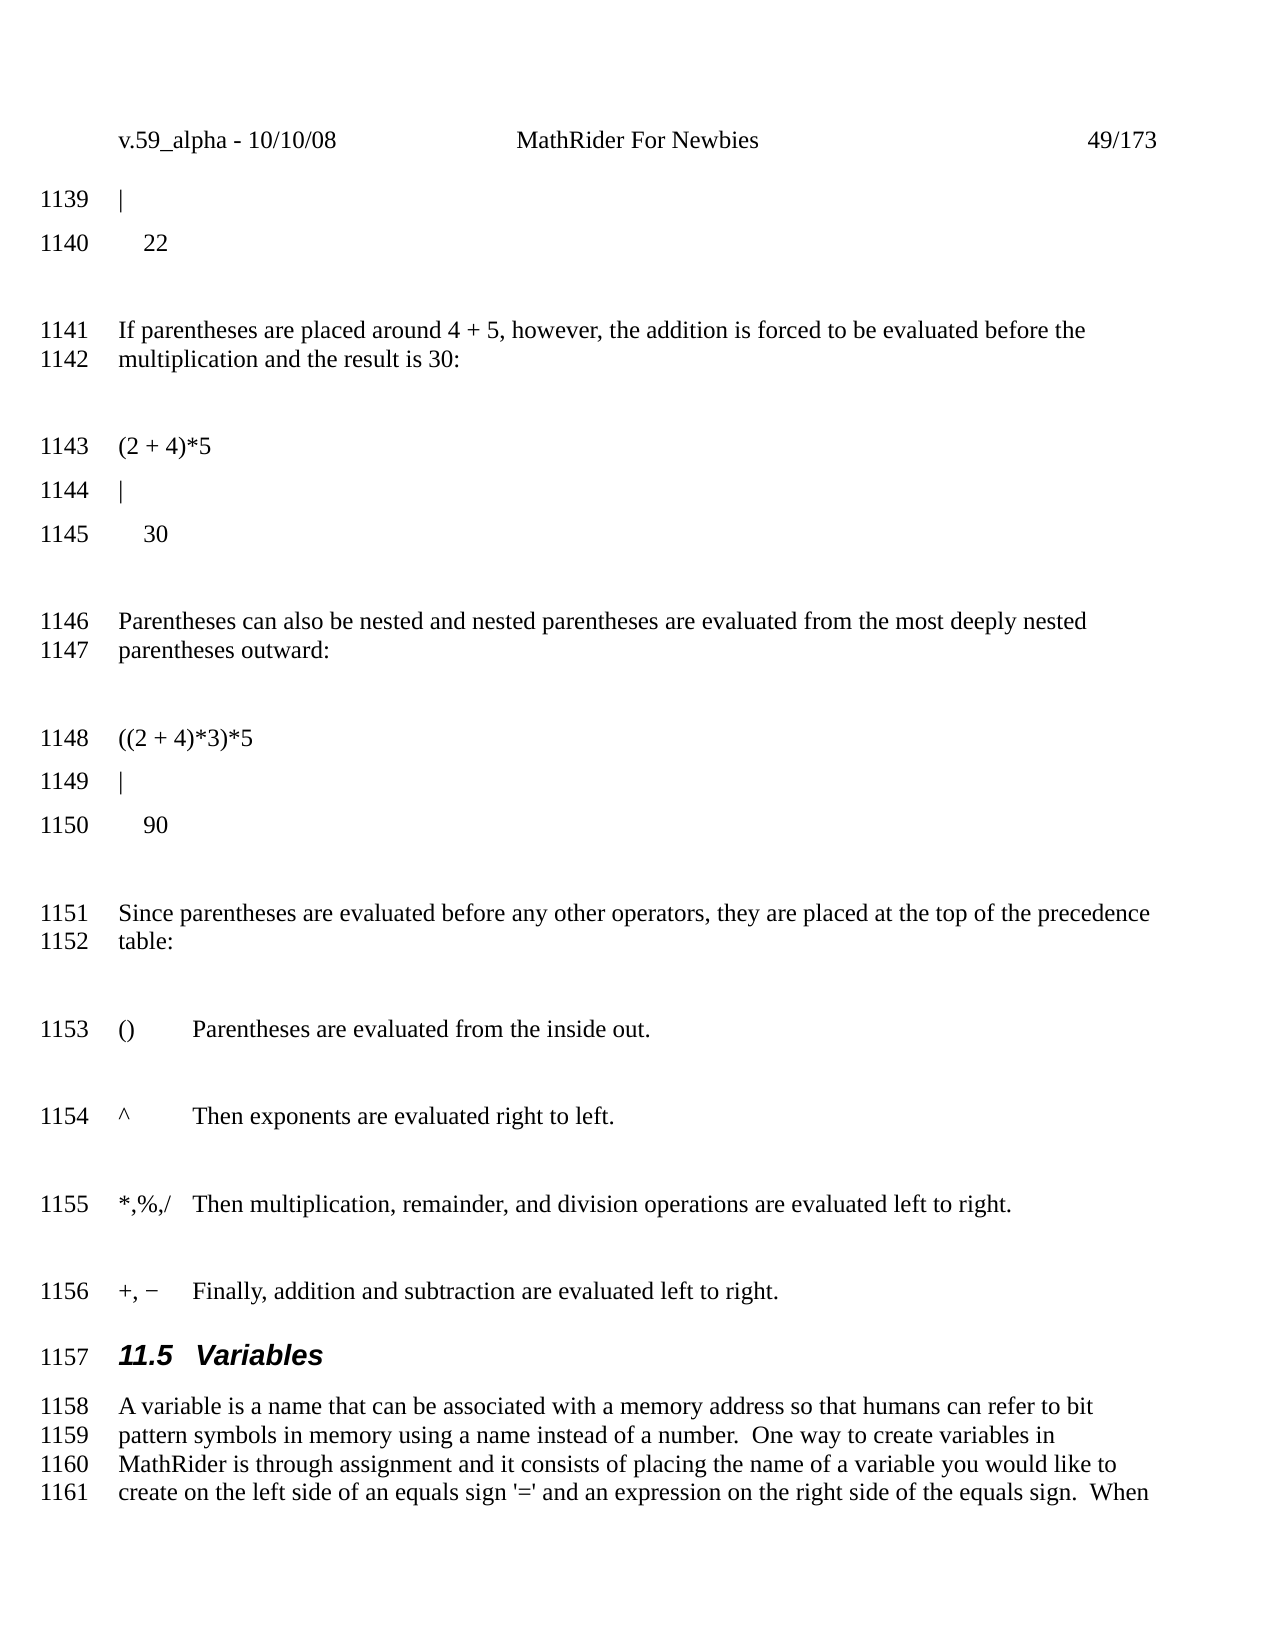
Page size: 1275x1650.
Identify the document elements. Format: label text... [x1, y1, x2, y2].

text | [118, 766, 1157, 795]
text *,%,/ Then multiplication, remainder, and division operations are evaluated left to right. [118, 1189, 1157, 1218]
text Parentheses can also be nested and nested parentheses are evaluated from the most deeply nested parentheses outward: [118, 606, 1157, 664]
text () Parentheses are evaluated from the inside out. [118, 1014, 1157, 1043]
text If parentheses are placed around 4 + 5, however, the addition is forced to be evaluated before the multiplication and the result is 30: [118, 315, 1157, 373]
text 90 [118, 810, 1157, 839]
text 22 [118, 228, 1157, 256]
text A variable is a name that can be associated with a memory address so that humans can refer to bit pattern symbols in memory using a name instead of a number. One way to create variables in MathRider is through assignment and it consists of placing the name of a variable you would like to create on the left side of an equals sign '=' and an expression on the right side of the equals sign. When [118, 1391, 1157, 1506]
text 30 [118, 519, 1157, 548]
text | [118, 475, 1157, 504]
text +, − Finally, addition and subtraction are evaluated left to right. [118, 1276, 1157, 1305]
text Since parentheses are evaluated before any other operators, they are placed at the top of the precedence table: [118, 898, 1157, 955]
text ((2 + 4)*3)*5 [118, 723, 1157, 751]
text | [118, 184, 1157, 213]
text ^ Then exponents are evaluated right to left. [118, 1101, 1157, 1130]
text (2 + 4)*5 [118, 431, 1157, 460]
subtitle Variables [118, 1338, 1157, 1371]
